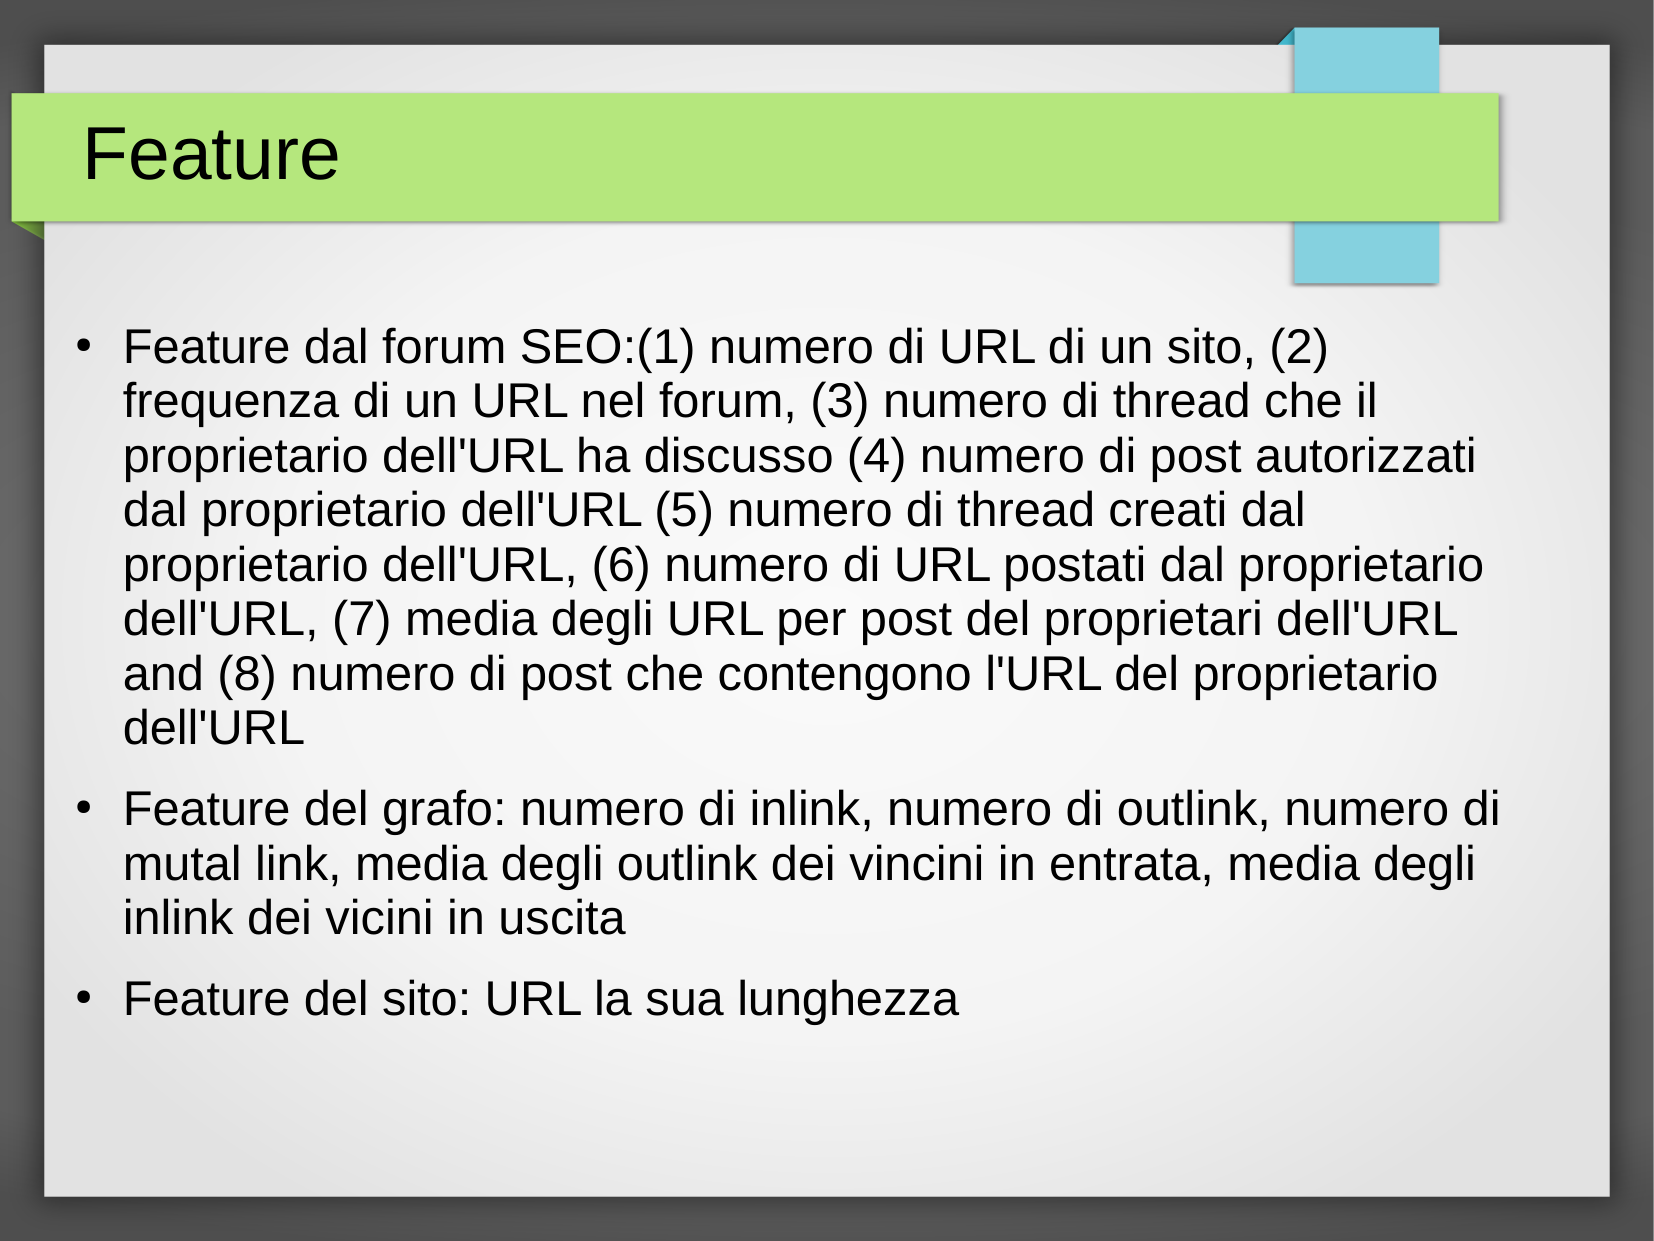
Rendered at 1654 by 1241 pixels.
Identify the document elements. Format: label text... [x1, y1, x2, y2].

list Feature dal forum SEO:(1) numero di URL di un sito, (2) frequenza di un URL nel forum, (3) numero di thread che il proprietario dell'URL ha discusso (4) numero di post autorizzati dal proprietario dell'URL (5) numero di thread creati dal proprietario dell'URL, (6) numero di URL postati dal proprietario dell'URL, (7) media degli URL per post del proprietari dell'URL and (8) numero di post che contengono l'URL del proprietario dell'URL Feature del grafo: numero di inlink, numero di outlink, numero di mutal link, media degli outlink dei vincini in entrata, media degli inlink dei vicini in uscita Feature del sito: URL la sua lunghezza [59, 318, 1512, 1028]
title Feature [82, 94, 1264, 213]
picture [0, 0, 1654, 1241]
